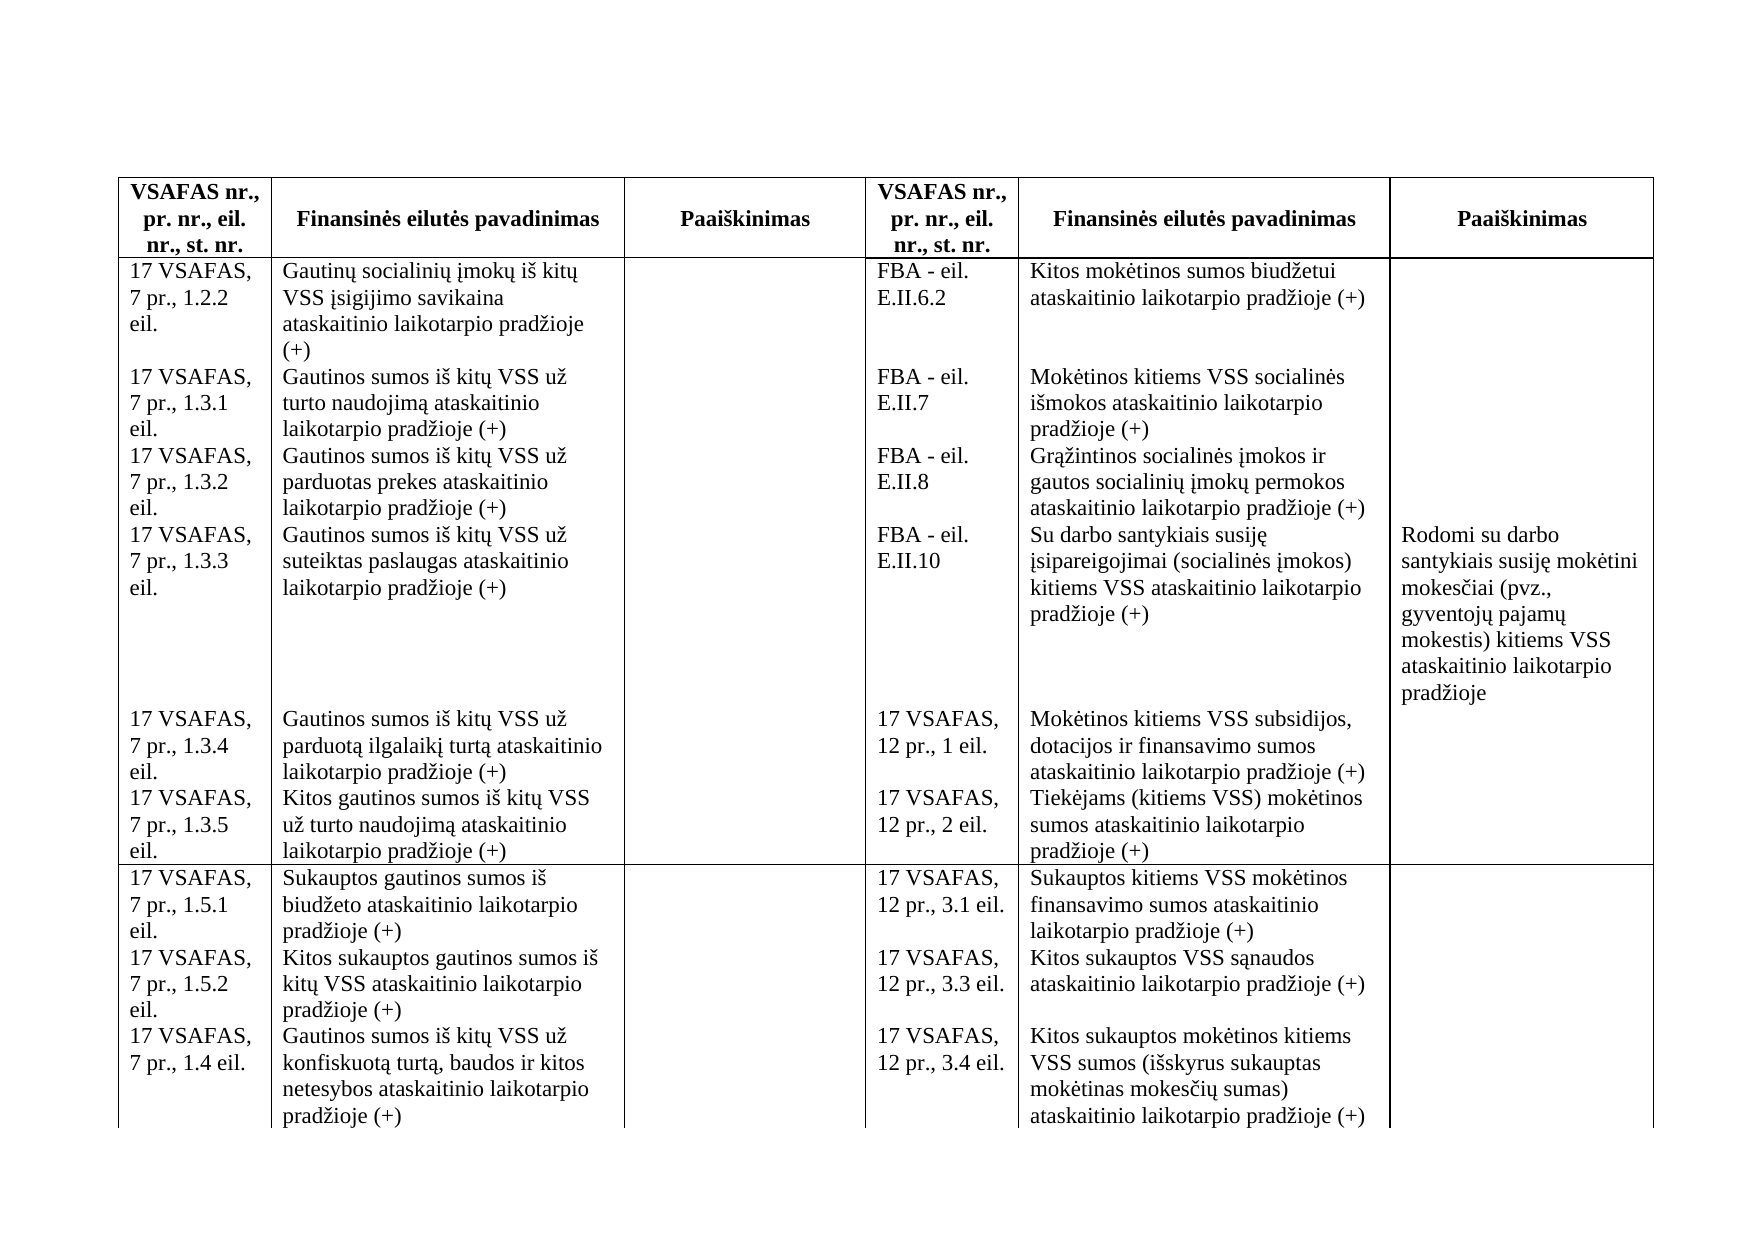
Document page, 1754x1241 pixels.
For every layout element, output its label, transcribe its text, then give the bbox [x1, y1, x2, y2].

table_header Finansinės eilutės pavadinimas [1019, 178, 1389, 257]
table_cell 17 VSAFAS, 7 pr., 1.4 eil. [119, 1023, 271, 1128]
table_cell 17 VSAFAS, 12 pr., 3.4 eil. [866, 1023, 1018, 1128]
table_cell FBA - eil. E.II.7 [866, 363, 1018, 442]
table_header VSAFAS nr., pr. nr., eil. nr., st. nr. [866, 178, 1018, 257]
table_cell [1391, 259, 1653, 363]
table_cell Kitos sukauptos gautinos sumos iš kitų VSS ataskaitinio laikotarpio pradžioje (+) [272, 944, 624, 1023]
table_cell [625, 1023, 865, 1128]
table_cell Tiekėjams (kitiems VSS) mokėtinos sumos ataskaitinio laikotarpio pradžioje (+) [1019, 784, 1389, 863]
table_cell 17 VSAFAS, 12 pr., 3.3 eil. [866, 944, 1018, 1023]
table_cell Grąžintinos socialinės įmokos ir gautos socialinių įmokų permokos ataskaitinio laikotarpio pradžioje (+) [1019, 442, 1389, 521]
table_cell 17 VSAFAS, 7 pr., 1.3.3 eil. [119, 521, 271, 705]
table_header Paaiškinimas [1391, 178, 1653, 257]
table_cell 17 VSAFAS, 12 pr., 3.1 eil. [866, 865, 1018, 943]
table_cell 17 VSAFAS, 7 pr., 1.5.1 eil. [119, 865, 271, 943]
table_cell [1391, 705, 1653, 784]
table_cell 17 VSAFAS, 12 pr., 2 eil. [866, 784, 1018, 863]
table_cell 17 VSAFAS, 7 pr., 1.3.4 eil. [119, 705, 271, 784]
table_cell FBA - eil. E.II.6.2 [866, 259, 1018, 363]
table_cell [1391, 363, 1653, 442]
table_cell Gautinos sumos iš kitų VSS už turto naudojimą ataskaitinio laikotarpio pradžioje (+) [272, 363, 624, 442]
table_cell 17 VSAFAS, 7 pr., 1.3.5 eil. [119, 784, 271, 863]
table_cell 17 VSAFAS, 7 pr., 1.2.2 eil. [119, 258, 271, 363]
table_cell Sukauptos gautinos sumos iš biudžeto ataskaitinio laikotarpio pradžioje (+) [272, 865, 624, 943]
table_cell 17 VSAFAS, 7 pr., 1.5.2 eil. [119, 944, 271, 1023]
table_cell [1391, 865, 1653, 943]
table_cell [1391, 784, 1653, 863]
table_cell Su darbo santykiais susiję įsipareigojimai (socialinės įmokos) kitiems VSS ataskaitinio laikotarpio pradžioje (+) [1019, 521, 1389, 705]
table_cell Gautinos sumos iš kitų VSS už suteiktas paslaugas ataskaitinio laikotarpio pradžioje (+) [272, 521, 624, 705]
table_cell [1391, 1023, 1653, 1128]
table_cell [625, 363, 865, 442]
table_cell [625, 521, 865, 705]
table_cell Kitos mokėtinos sumos biudžetui ataskaitinio laikotarpio pradžioje (+) [1019, 259, 1389, 363]
table_cell Kitos sukauptos mokėtinos kitiems VSS sumos (išskyrus sukauptas mokėtinas mokesčių sumas) ataskaitinio laikotarpio pradžioje (+) [1019, 1023, 1389, 1128]
table_cell [625, 865, 865, 943]
table_cell [625, 705, 865, 784]
table_cell Mokėtinos kitiems VSS subsidijos, dotacijos ir finansavimo sumos ataskaitinio laikotarpio pradžioje (+) [1019, 705, 1389, 784]
table_cell [1391, 944, 1653, 1023]
table_cell 17 VSAFAS, 12 pr., 1 eil. [866, 705, 1018, 784]
table_cell Gautinos sumos iš kitų VSS už konfiskuotą turtą, baudos ir kitos netesybos ataskaitinio laikotarpio pradžioje (+) [272, 1023, 624, 1128]
table_cell Kitos sukauptos VSS sąnaudos ataskaitinio laikotarpio pradžioje (+) [1019, 944, 1389, 1023]
table_cell [625, 784, 865, 863]
table_cell [625, 442, 865, 521]
table_header VSAFAS nr., pr. nr., eil. nr., st. nr. [119, 178, 271, 257]
table_cell [625, 944, 865, 1023]
table_cell Rodomi su darbo santykiais susiję mokėtini mokesčiai (pvz., gyventojų pajamų mokestis) kitiems VSS ataskaitinio laikotarpio pradžioje [1391, 521, 1653, 705]
table_cell FBA - eil. E.II.10 [866, 521, 1018, 705]
table_cell Gautinos sumos iš kitų VSS už parduotas prekes ataskaitinio laikotarpio pradžioje (+) [272, 442, 624, 521]
table_cell Mokėtinos kitiems VSS socialinės išmokos ataskaitinio laikotarpio pradžioje (+) [1019, 363, 1389, 442]
table_cell Kitos gautinos sumos iš kitų VSS už turto naudojimą ataskaitinio laikotarpio pradžioje (+) [272, 784, 624, 863]
table_header Paaiškinimas [625, 178, 865, 257]
table_cell 17 VSAFAS, 7 pr., 1.3.2 eil. [119, 442, 271, 521]
table_cell [1391, 442, 1653, 521]
table_header Finansinės eilutės pavadinimas [272, 178, 624, 257]
table_cell 17 VSAFAS, 7 pr., 1.3.1 eil. [119, 363, 271, 442]
table_cell FBA - eil. E.II.8 [866, 442, 1018, 521]
table_cell Gautinų socialinių įmokų iš kitų VSS įsigijimo savikaina ataskaitinio laikotarpio pradžioje (+) [272, 258, 624, 363]
table_cell Gautinos sumos iš kitų VSS už parduotą ilgalaikį turtą ataskaitinio laikotarpio pradžioje (+) [272, 705, 624, 784]
table_cell [625, 258, 865, 363]
table_cell Sukauptos kitiems VSS mokėtinos finansavimo sumos ataskaitinio laikotarpio pradžioje (+) [1019, 865, 1389, 943]
